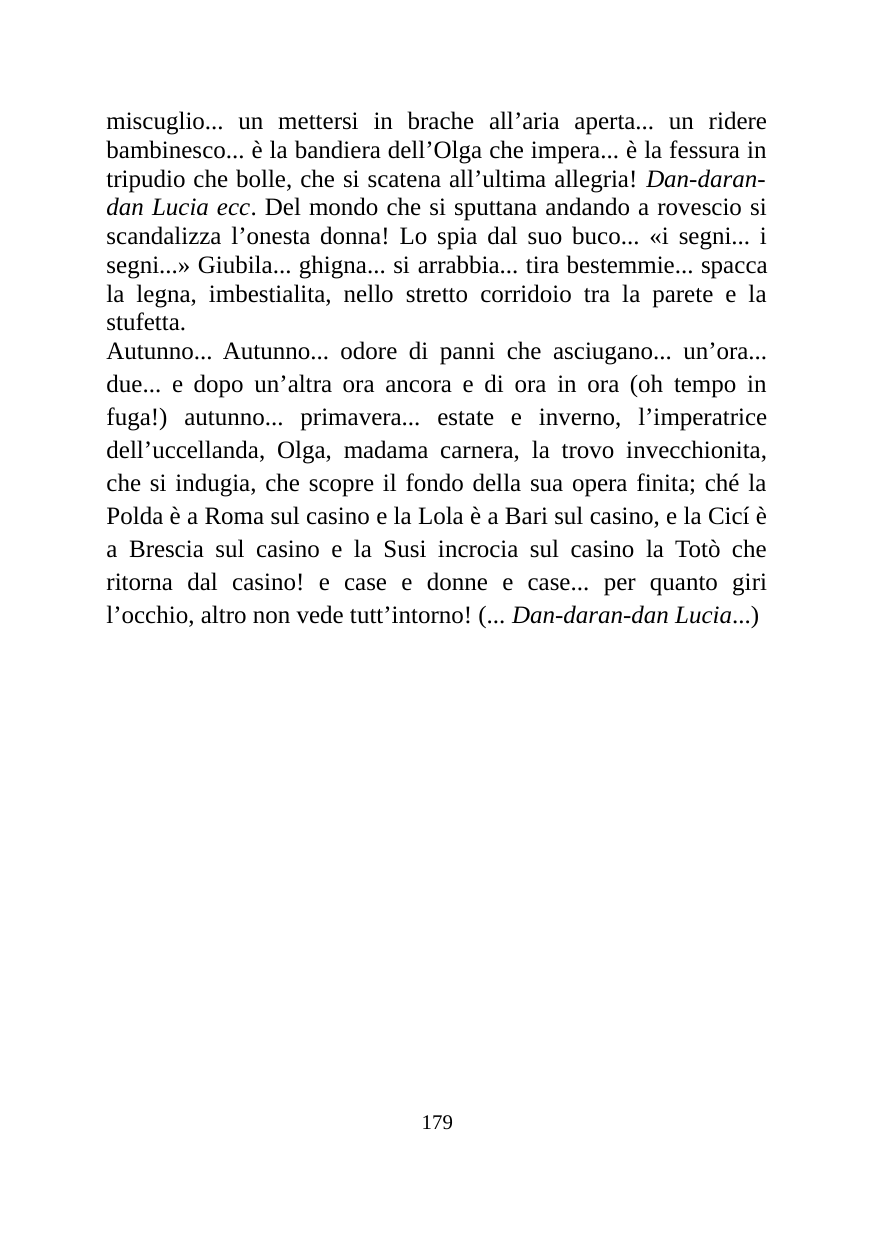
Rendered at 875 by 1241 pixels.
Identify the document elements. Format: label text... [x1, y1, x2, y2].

text miscuglio... un mettersi in brache all’aria aperta... un ridere bambinesco... è la bandiera dell’Olga che impera... è la fessura in tripudio che bolle, che si scatena all’ultima allegria! Dan-daran-dan Lucia ecc. Del mondo che si sputtana andando a rovescio si scandalizza l’onesta donna! Lo spia dal suo buco... «i segni... i segni...» Giubila... ghigna... si arrabbia... tira bestemmie... spacca la legna, imbestialita, nello stretto corridoio tra la parete e la stufetta. [106, 106, 768, 336]
text Autunno... Autunno... odore di panni che asciugano... un’ora... due... e dopo un’altra ora ancora e di ora in ora (oh tempo in fuga!) autunno... primavera... estate e inverno, l’imperatrice dell’uccellanda, Olga, madama carnera, la trovo invecchionita, che si indugia, che scopre il fondo della sua opera finita; ché la Polda è a Roma sul casino e la Lola è a Bari sul casino, e la Cicí è a Brescia sul casino e la Susi incrocia sul casino la Totò che ritorna dal casino! e case e donne e case... per quanto giri l’occhio, altro non vede tutt’intorno! (... Dan-daran-dan Lucia...) [106, 336, 768, 629]
